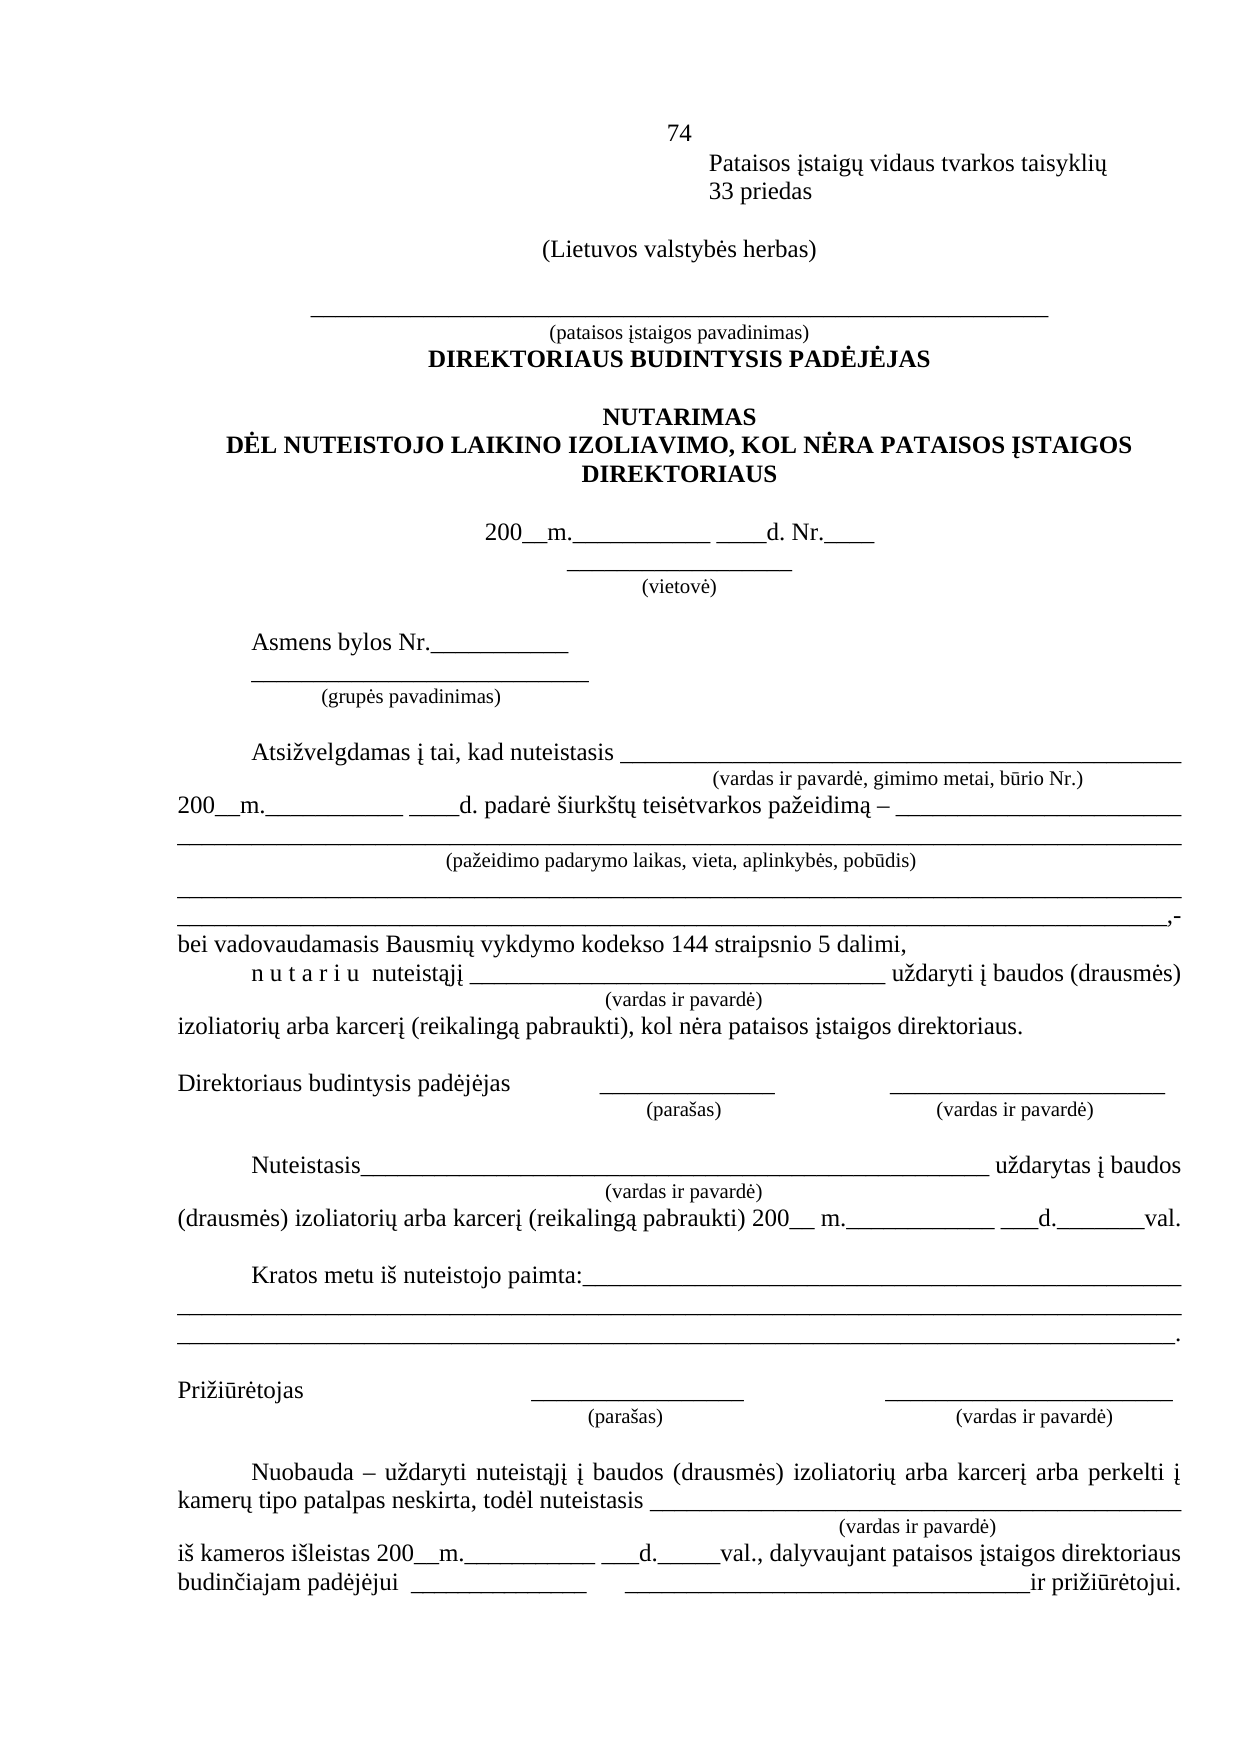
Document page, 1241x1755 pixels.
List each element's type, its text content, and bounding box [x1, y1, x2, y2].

text __________________ [177, 545, 1181, 574]
text (drausmės) izoliatorių arba karcerį (reikalingą pabraukti) 200__ m. ___d._______val. [177, 1203, 1181, 1231]
text 200__m.___________ ____d. Nr.____ [177, 517, 1181, 545]
text (pataisos įstaigos pavadinimas) [177, 320, 1181, 344]
text 33 priedas [177, 176, 1181, 205]
text (vardas ir pavardė) [177, 1514, 1181, 1538]
text (vardas ir pavardė) [177, 1178, 1181, 1203]
text ,- [177, 900, 1181, 929]
text nutariu nuteistąjį uždaryti į baudos (drausmės) [177, 958, 1181, 987]
text budinčiajam padėjėjui ir prižiūrėtojui. [177, 1567, 1181, 1596]
text Kratos metu iš nuteistojo paimta: [177, 1260, 1181, 1289]
text 200__m.___________ ____d. padarė šiurkštų teisėtvarkos pažeidimą – [177, 790, 1181, 819]
text Direktoriaus budintysis padėjėjas ______________ ______________________ [177, 1068, 1181, 1097]
text Nuobauda – uždaryti nuteistąjį į baudos (drausmės) izoliatorių arba karcerį arba perkelti į kamerų tipo patalpas neskirta, todėl nuteistasis [177, 1457, 1181, 1514]
text ___________________________ [177, 656, 1181, 684]
text DIREKTORIAUS BUDINTYSIS PADĖJĖJAS [177, 344, 1181, 373]
text (parašas) (vardas ir pavardė) [177, 1404, 1181, 1428]
text (vardas ir pavardė) [177, 987, 1181, 1011]
text izoliatorių arba karcerį (reikalingą pabraukti), kol nėra pataisos įstaigos direktoriaus. [177, 1011, 1181, 1039]
text iš kameros išleistas 200__m. ___d._____val., dalyvaujant pataisos įstaigos direktoriaus [177, 1538, 1181, 1567]
text ___________________________________________________________ [177, 291, 1181, 320]
text (vardas ir pavardė, gimimo metai, būrio Nr.) [177, 766, 1181, 790]
text . [177, 1318, 1181, 1346]
text bei vadovaudamasis Bausmių vykdymo kodekso 144 straipsnio 5 dalimi, [177, 929, 1181, 958]
text Asmens bylos Nr.___________ [177, 627, 1181, 656]
text Prižiūrėtojas _________________ _______________________ [177, 1375, 1181, 1404]
text NUTARIMAS [177, 402, 1181, 430]
text (vietovė) [177, 574, 1181, 598]
text Atsižvelgdamas į tai, kad nuteistasis [177, 737, 1181, 766]
text (parašas) (vardas ir pavardė) [177, 1097, 1181, 1121]
text DIREKTORIAUS [177, 459, 1181, 488]
text Pataisos įstaigų vidaus tvarkos taisyklių [709, 148, 1181, 176]
text (grupės pavadinimas) [177, 684, 1181, 708]
text Nuteistasis uždarytas į baudos [177, 1150, 1181, 1178]
text (Lietuvos valstybės herbas) [177, 234, 1181, 263]
text (pažeidimo padarymo laikas, vieta, aplinkybės, pobūdis) [177, 848, 1181, 872]
text DĖL NUTEISTOJO LAIKINO IZOLIAVIMO, KOL NĖRA PATAISOS ĮSTAIGOS [177, 430, 1181, 459]
